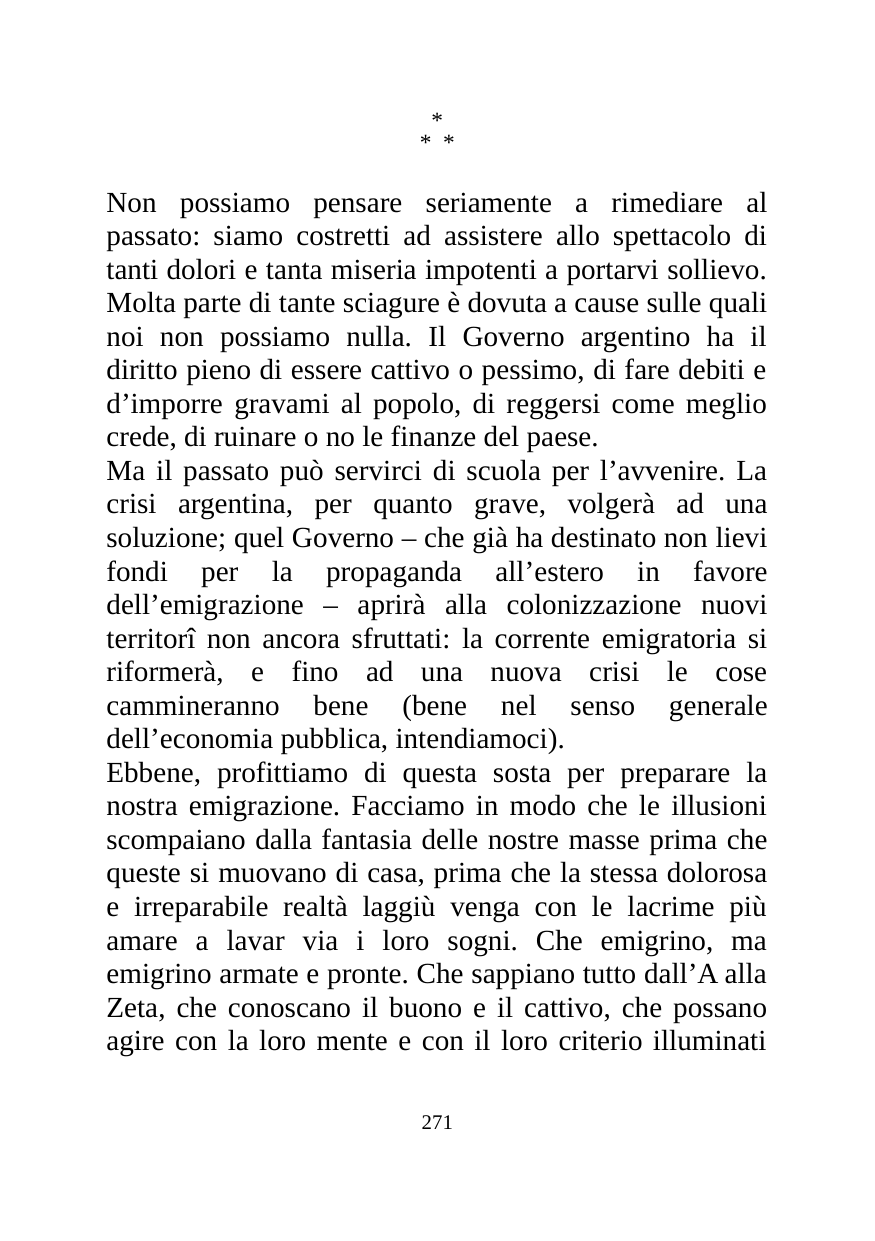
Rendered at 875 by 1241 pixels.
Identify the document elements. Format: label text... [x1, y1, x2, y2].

text Non possiamo pensare seriamente a rimediare al passato: siamo costretti ad assistere allo spettacolo di tanti dolori e tanta miseria impotenti a portarvi sollievo. Molta parte di tante sciagure è dovuta a cause sulle quali noi non possiamo nulla. Il Governo argentino ha il diritto pieno di essere cattivo o pessimo, di fare debiti e d’imporre gravami al popolo, di reggersi come meglio crede, di ruinare o no le finanze del paese. [106, 185, 768, 453]
text Ebbene, profittiamo di questa sosta per preparare la nostra emigrazione. Facciamo in modo che le illusioni scompaiano dalla fantasia delle nostre masse prima che queste si muovano di casa, prima che la stessa dolorosa e irreparabile realtà laggiù venga con le lacrime più amare a lavar via i loro sogni. Che emigrino, ma emigrino armate e pronte. Che sappiano tutto dall’A alla Zeta, che conoscano il buono e il cattivo, che possano agire con la loro mente e con il loro criterio illuminati [106, 755, 768, 1057]
text *** [106, 106, 768, 155]
text Ma il passato può servirci di scuola per l’avvenire. La crisi argentina, per quanto grave, volgerà ad una soluzione; quel Governo – che già ha destinato non lievi fondi per la propaganda all’estero in favore dell’emigrazione – aprirà alla colonizzazione nuovi territorî non ancora sfruttati: la corrente emigratoria si riformerà, e fino ad una nuova crisi le cose cammineranno bene (bene nel senso generale dell’economia pubblica, intendiamoci). [106, 453, 768, 755]
